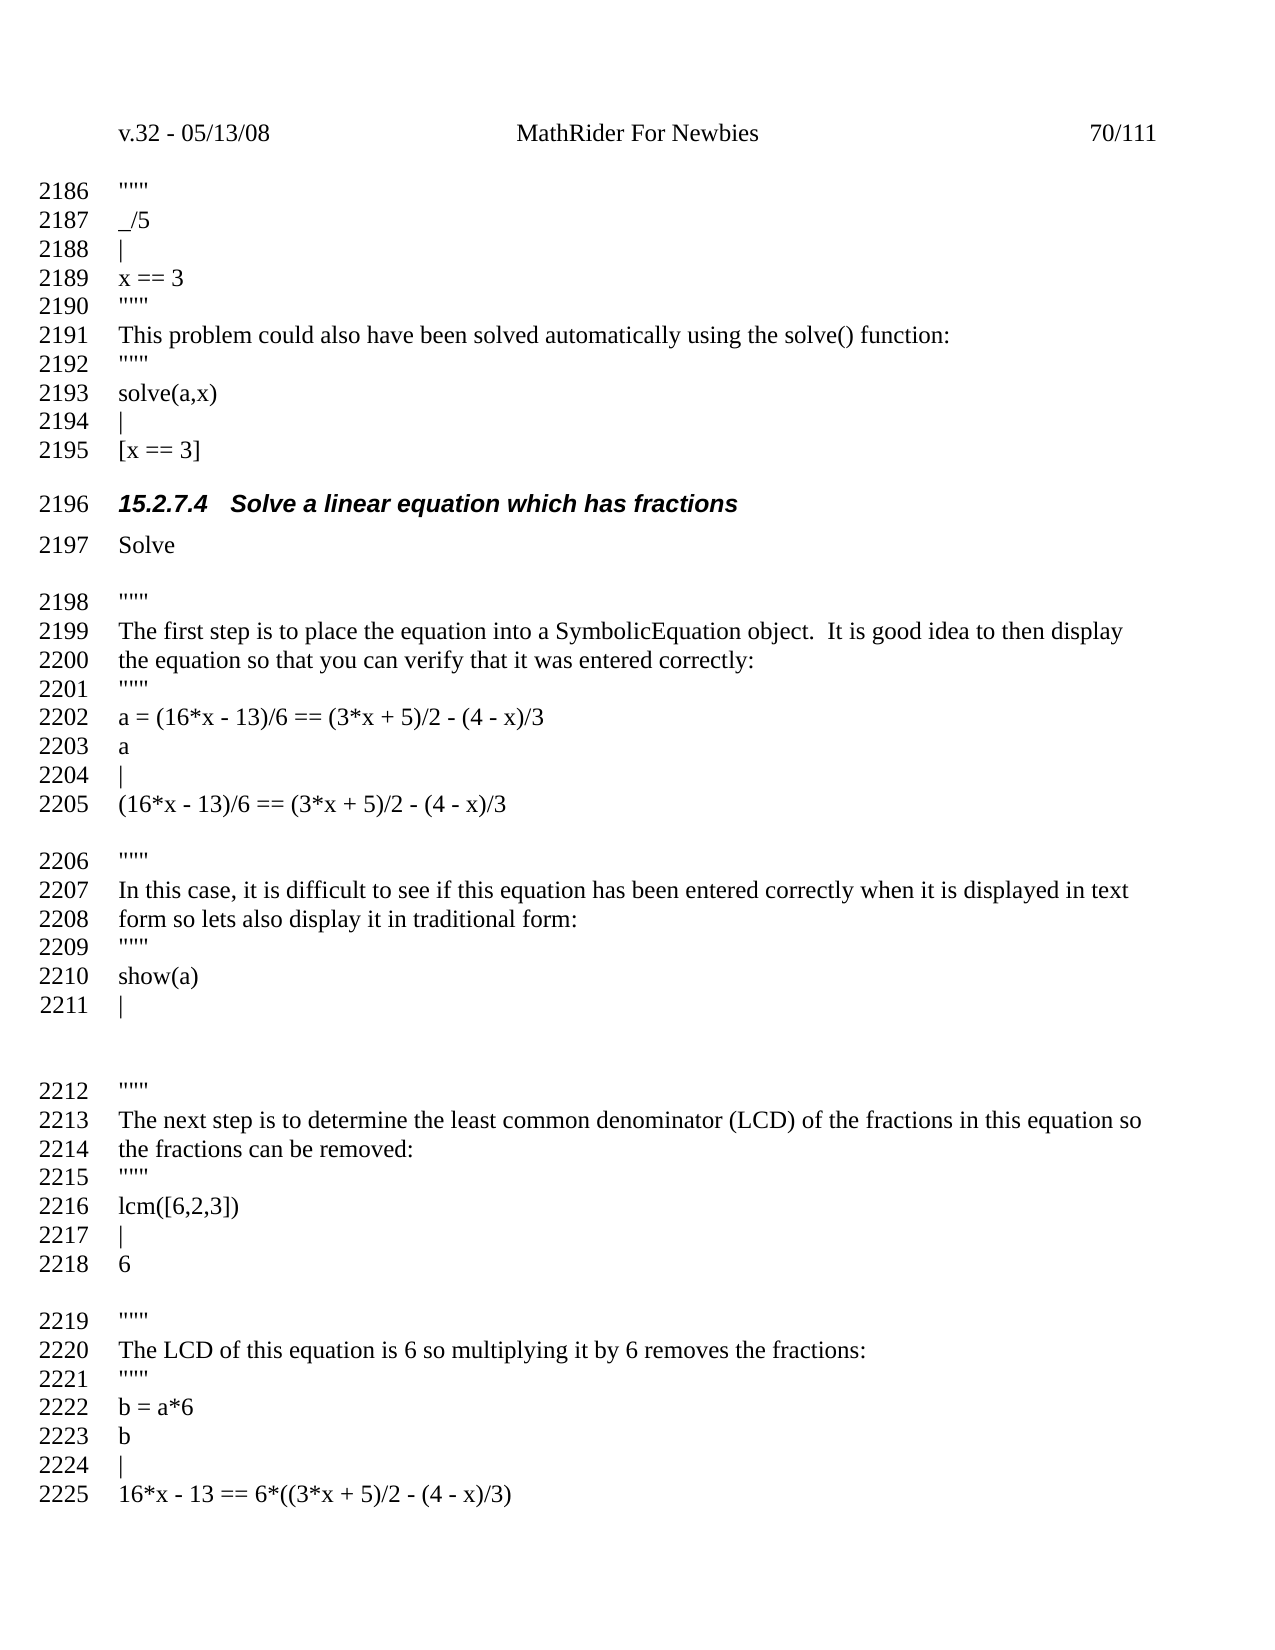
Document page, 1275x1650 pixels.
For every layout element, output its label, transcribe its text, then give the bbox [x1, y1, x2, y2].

text _/5 [118, 205, 1157, 234]
text """ [118, 1306, 1157, 1335]
text """ [118, 674, 1157, 702]
text """ [118, 846, 1157, 875]
text 6 [118, 1249, 1157, 1277]
text """ [118, 932, 1157, 961]
text | [118, 760, 1157, 789]
text | [118, 1450, 1157, 1479]
subtitle Solve a linear equation which has fractions [118, 489, 1157, 517]
text Solve [118, 530, 1157, 559]
text The LCD of this equation is 6 so multiplying it by 6 removes the fractions: [118, 1335, 1157, 1364]
text | [118, 1220, 1157, 1249]
text (16*x - 13)/6 == (3*x + 5)/2 - (4 - x)/3 [118, 789, 1157, 817]
text """ [118, 349, 1157, 378]
text x == 3 [118, 263, 1157, 291]
text """ [118, 587, 1157, 616]
text | [118, 234, 1157, 263]
text """ [118, 176, 1157, 205]
text 16*x - 13 == 6*((3*x + 5)/2 - (4 - x)/3) [118, 1479, 1157, 1507]
text solve(a,x) [118, 378, 1157, 406]
text """ [118, 1364, 1157, 1392]
text a = (16*x - 13)/6 == (3*x + 5)/2 - (4 - x)/3 [118, 702, 1157, 731]
text The next step is to determine the least common denominator (LCD) of the fractions in this equation so the fractions can be removed: [118, 1105, 1157, 1162]
text show(a) [118, 961, 1157, 990]
text lcm([6,2,3]) [118, 1191, 1157, 1220]
text """ [118, 1076, 1157, 1105]
text b = a*6 [118, 1392, 1157, 1421]
text | [118, 990, 1157, 1019]
text """ [118, 1162, 1157, 1191]
text | [118, 406, 1157, 435]
text In this case, it is difficult to see if this equation has been entered correctly when it is displayed in text form so lets also display it in traditional form: [118, 875, 1157, 932]
text b [118, 1421, 1157, 1450]
text """ [118, 291, 1157, 320]
text a [118, 731, 1157, 760]
text This problem could also have been solved automatically using the solve() function: [118, 320, 1157, 349]
text [x == 3] [118, 435, 1157, 464]
text The first step is to place the equation into a SymbolicEquation object. It is good idea to then display the equation so that you can verify that it was entered correctly: [118, 616, 1157, 674]
